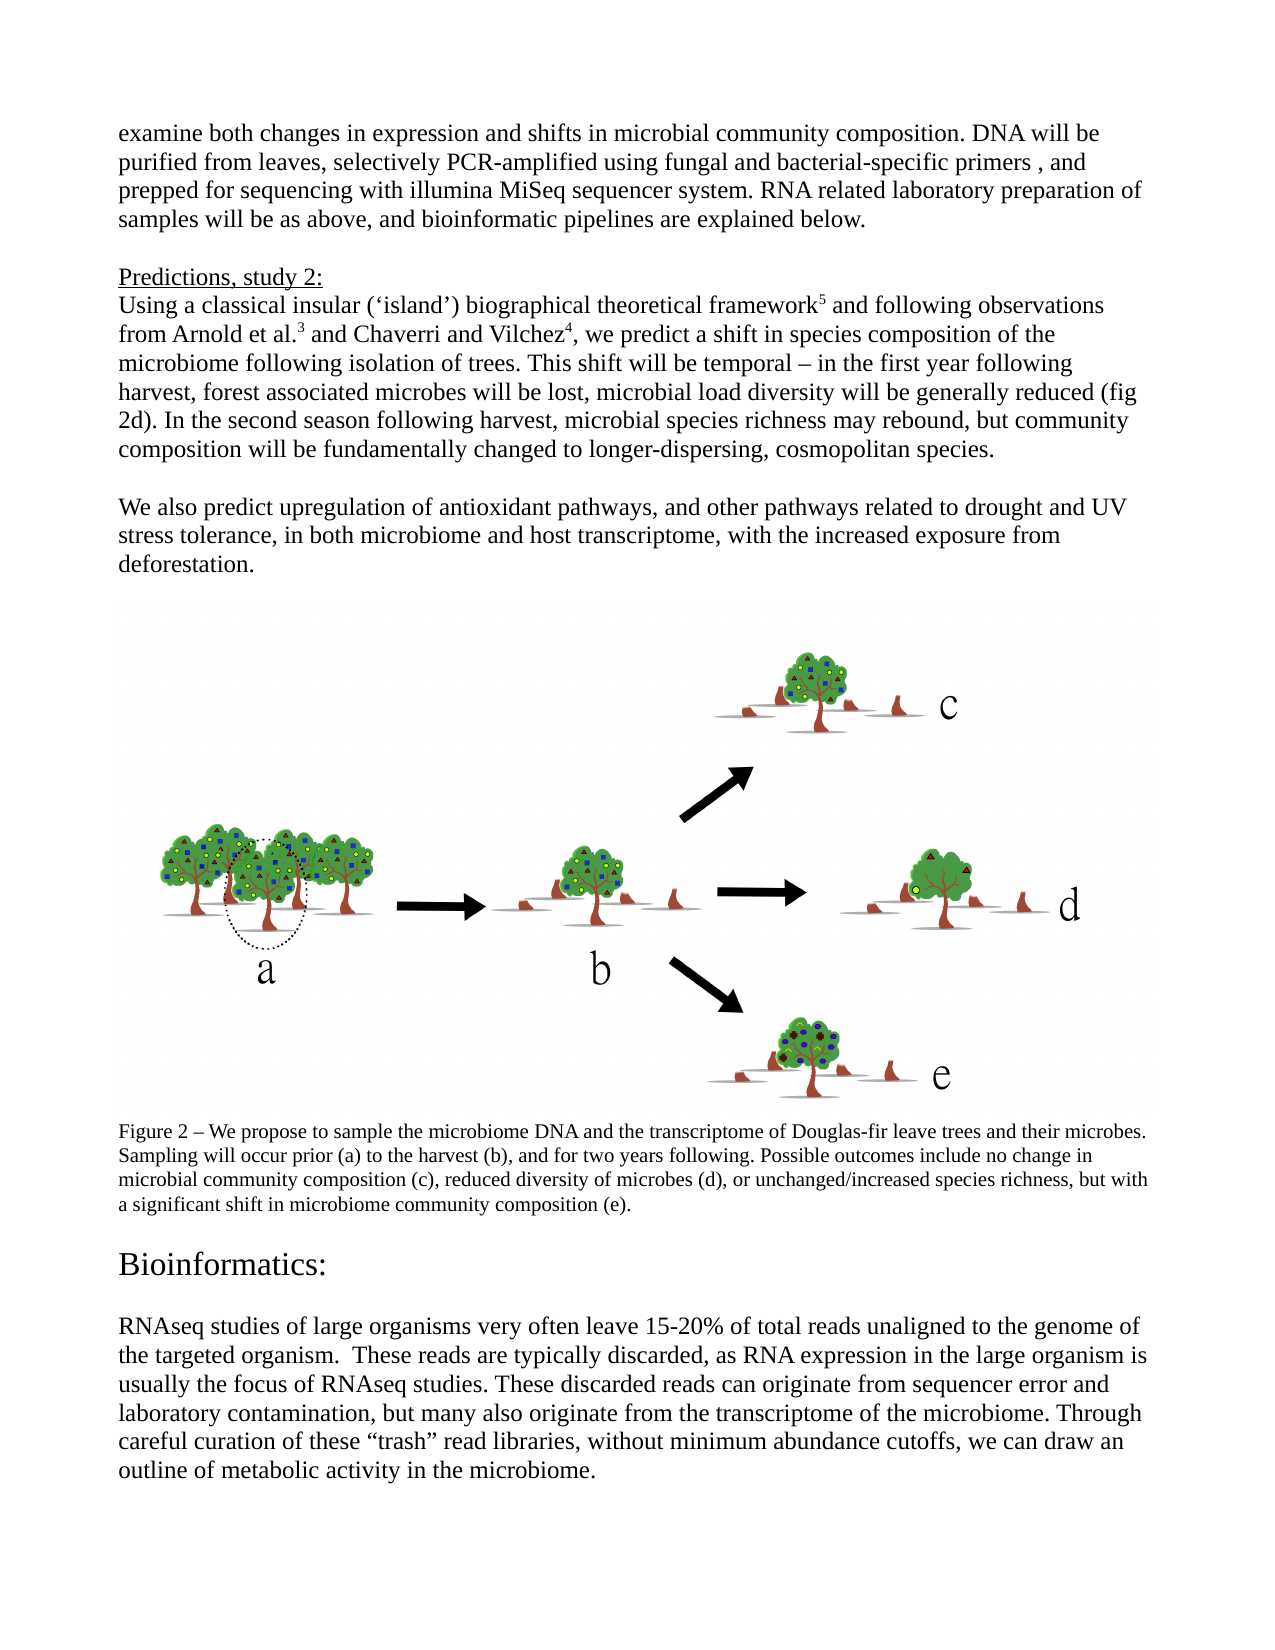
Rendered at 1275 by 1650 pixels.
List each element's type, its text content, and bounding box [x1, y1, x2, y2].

text We also predict upregulation of antioxidant pathways, and other pathways related to drought and UV stress tolerance, in both microbiome and host transcriptome, with the increased exposure from deforestation. [118, 492, 1157, 578]
text Predictions, study 2: [118, 262, 1157, 291]
text Figure 2 – We propose to sample the microbiome DNA and the transcriptome of Douglas-fir leave trees and their microbes. Sampling will occur prior (a) to the harvest (b), and for two years following. Possible outcomes include no change in microbial community composition (c), reduced diversity of microbes (d), or unchanged/increased species richness, but with a significant shift in microbiome community composition (e). [118, 1120, 1157, 1216]
text Bioinformatics: [118, 1244, 1157, 1283]
text Using a classical insular (‘island’) biographical theoretical framework5 and following observations from Arnold et al.3 and Chaverri and Vilchez4, we predict a shift in species composition of the microbiome following isolation of trees. This shift will be temporal – in the first year following harvest, forest associated microbes will be lost, microbial load diversity will be generally reduced (fig 2d). In the second season following harvest, microbial species richness may rebound, but community composition will be fundamentally changed to longer-dispersing, cosmopolitan species. [118, 291, 1157, 463]
text examine both changes in expression and shifts in microbial community composition. DNA will be purified from leaves, selectively PCR-amplified using fungal and bacterial-specific primers , and prepped for sequencing with illumina MiSeq sequencer system. RNA related laboratory preparation of samples will be as above, and bioinformatic pipelines are explained below. [118, 118, 1157, 233]
text RNAseq studies of large organisms very often leave 15-20% of total reads unaligned to the genome of the targeted organism. These reads are typically discarded, as RNA expression in the large organism is usually the focus of RNAseq studies. These discarded reads can originate from sequencer error and laboratory contamination, but many also originate from the transcriptome of the microbiome. Through careful curation of these “trash” read libraries, without minimum abundance cutoffs, we can draw an outline of metabolic activity in the microbiome. [118, 1311, 1157, 1484]
picture [118, 606, 1157, 1120]
